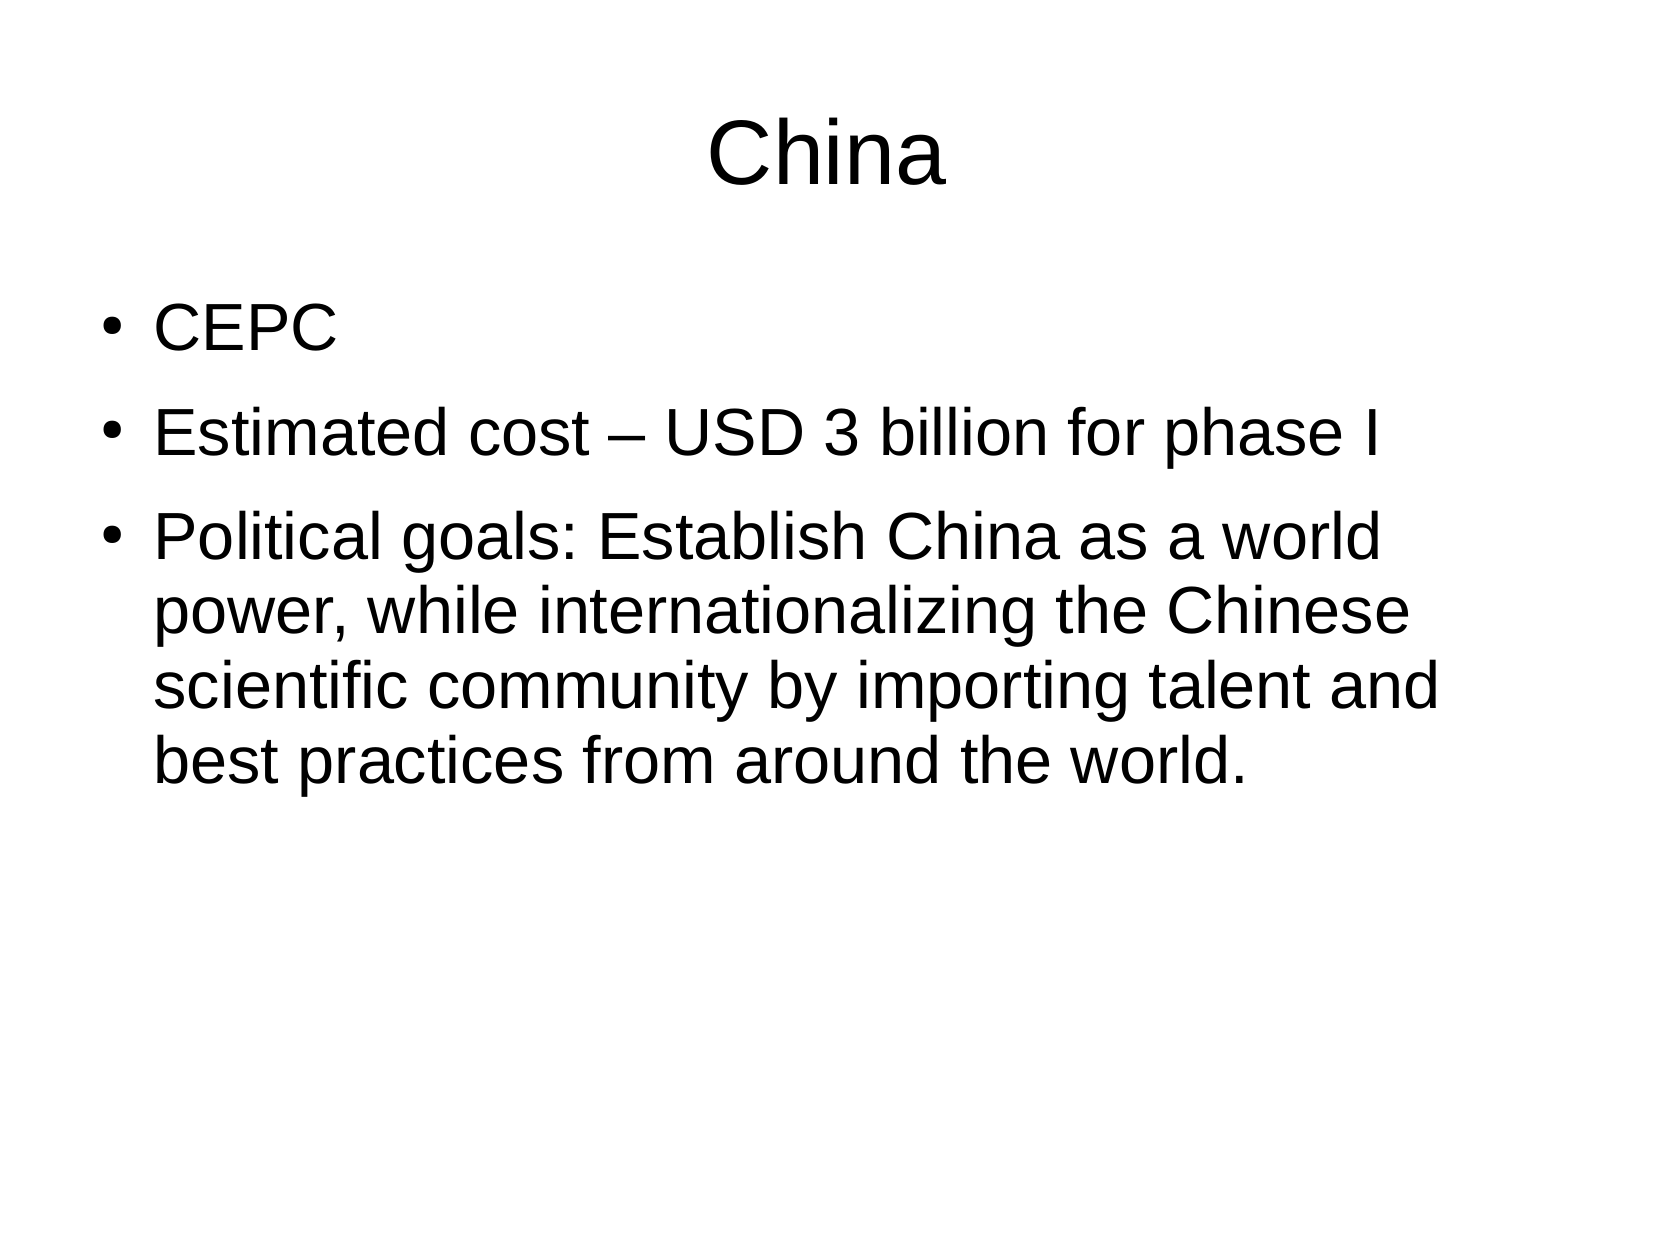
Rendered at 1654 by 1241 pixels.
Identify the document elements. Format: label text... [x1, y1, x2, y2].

list CEPC Estimated cost – USD 3 billion for phase I Political goals: Establish China as a world power, while internationalizing the Chinese scientific community by importing talent and best practices from around the world. [82, 290, 1571, 1010]
title China [82, 49, 1571, 257]
